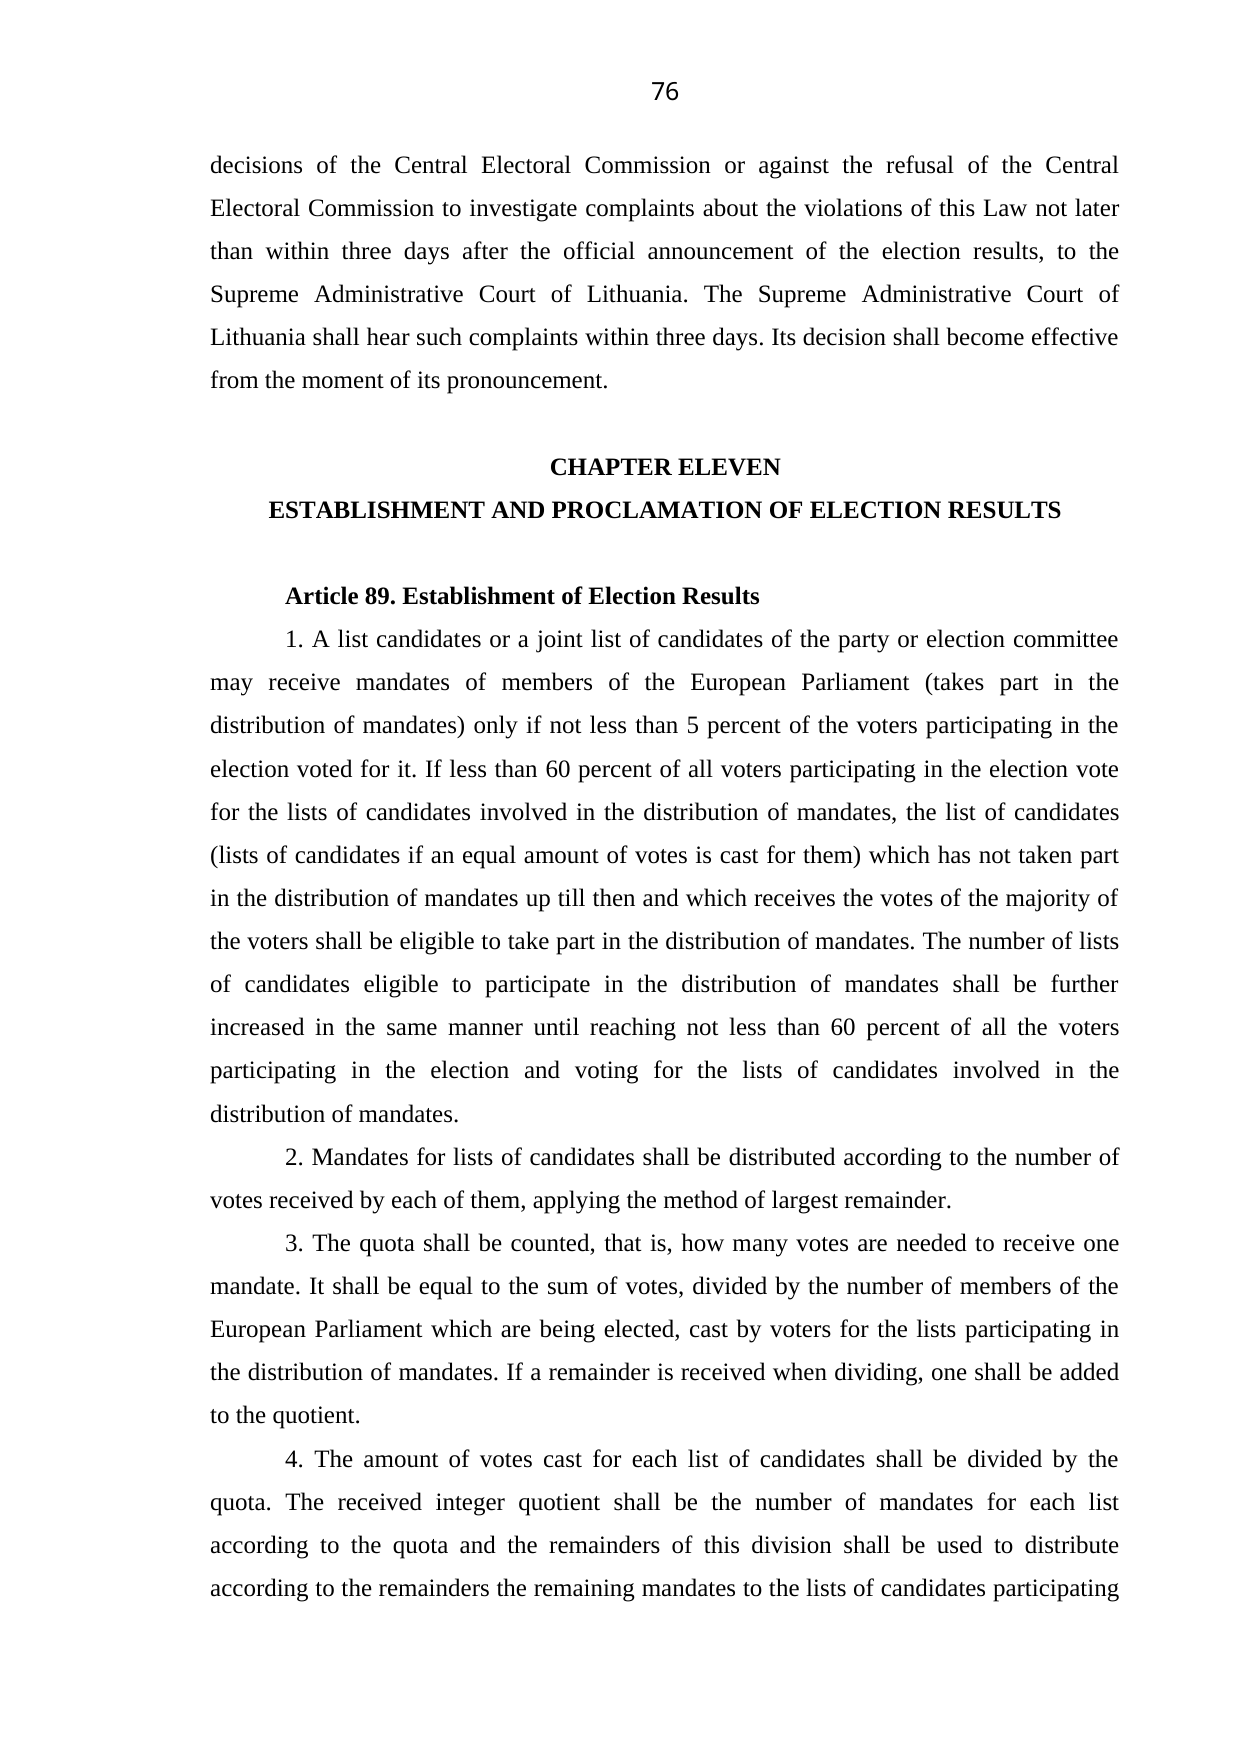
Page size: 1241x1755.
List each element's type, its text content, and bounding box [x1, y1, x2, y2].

text 4. The amount of votes cast for each list of candidates shall be divided by the quota. The received integer quotient shall be the number of mandates for each list according to the quota and the remainders of this division shall be used to distribute according to the remainders the remaining mandates to the lists of candidates participating [210, 1444, 1120, 1602]
text 2. Mandates for lists of candidates shall be distributed according to the number of votes received by each of them, applying the method of largest remainder. [210, 1142, 1120, 1214]
text 1. A list candidates or a joint list of candidates of the party or election committee may receive mandates of members of the European Parliament (takes part in the distribution of mandates) only if not less than 5 percent of the voters participating in the election voted for it. If less than 60 percent of all voters participating in the election vote for the lists of candidates involved in the distribution of mandates, the list of candidates (lists of candidates if an equal amount of votes is cast for them) which has not taken part in the distribution of mandates up till then and which receives the votes of the majority of the voters shall be eligible to take part in the distribution of mandates. The number of lists of candidates eligible to participate in the distribution of mandates shall be further increased in the same manner until reaching not less than 60 percent of all the voters participating in the election and voting for the lists of candidates involved in the distribution of mandates. [210, 624, 1120, 1127]
text 3. The quota shall be counted, that is, how many votes are needed to receive one mandate. It shall be equal to the sum of votes, divided by the number of members of the European Parliament which are being elected, cast by voters for the lists participating in the distribution of mandates. If a remainder is received when dividing, one shall be added to the quotient. [210, 1228, 1120, 1429]
text ESTABLISHMENT AND PROCLAMATION OF ELECTION RESULTS [210, 495, 1120, 524]
text decisions of the Central Electoral Commission or against the refusal of the Central Electoral Commission to investigate complaints about the violations of this Law not later than within three days after the official announcement of the election results, to the Supreme Administrative Court of Lithuania. The Supreme Administrative Court of Lithuania shall hear such complaints within three days. Its decision shall become effective from the moment of its pronouncement. [210, 150, 1120, 394]
text CHAPTER ELEVEN [210, 452, 1120, 481]
text Article 89. Establishment of Election Results [210, 581, 1120, 610]
